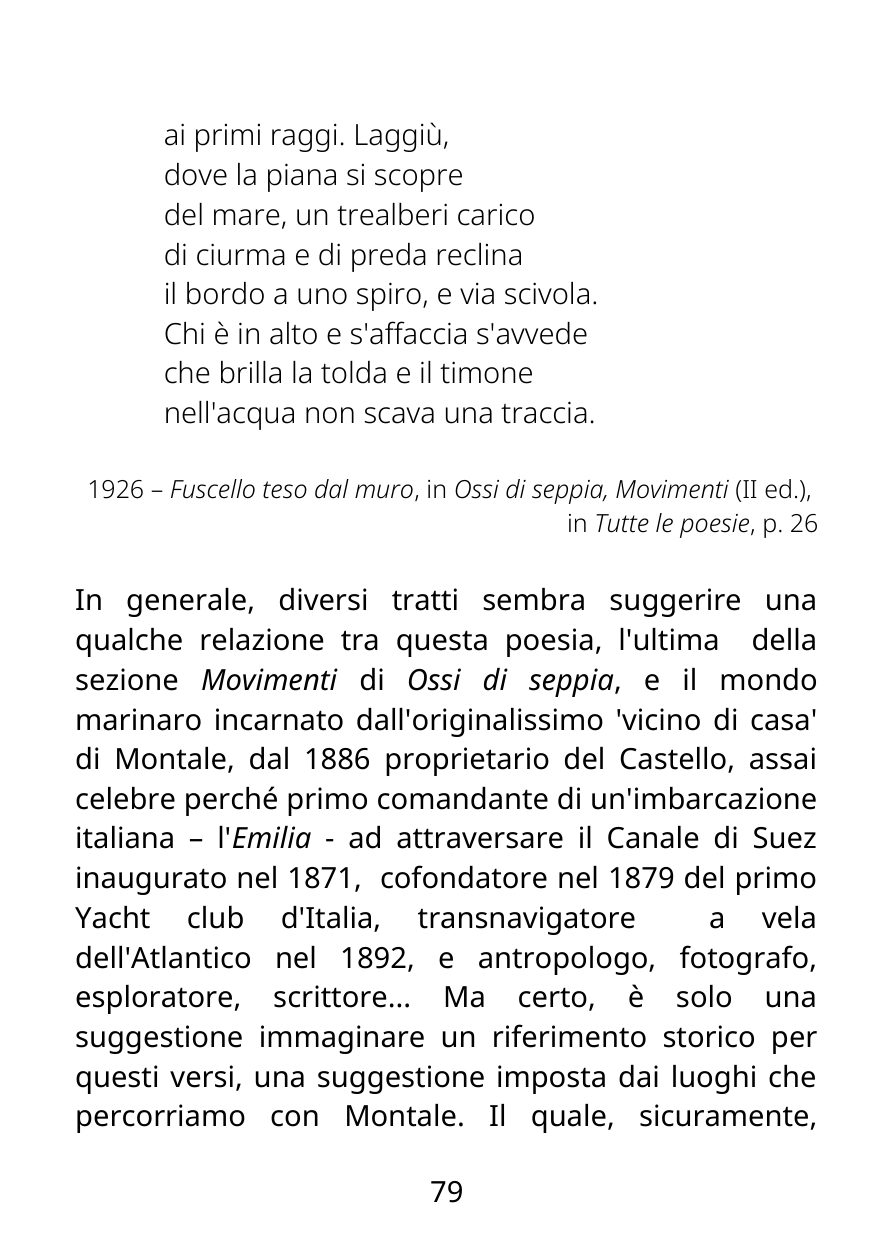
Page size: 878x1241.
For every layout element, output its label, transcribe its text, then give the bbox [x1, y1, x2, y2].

text In generale, diversi tratti sembra suggerire una qualche relazione tra questa poesia, l'ultima della sezione Movimenti di Ossi di seppia, e il mondo marinaro incarnato dall'originalissimo 'vicino di casa' di Montale, dal 1886 proprietario del Castello, assai celebre perché primo comandante di un'imbarcazione italiana – l'Emilia - ad attraversare il Canale di Suez inaugurato nel 1871, cofondatore nel 1879 del primo Yacht club d'Italia, transnavigatore a vela dell'Atlantico nel 1892, e antropologo, fotografo, esploratore, scrittore... Ma certo, è solo una suggestione immaginare un riferimento storico per questi versi, una suggestione imposta dai luoghi che percorriamo con Montale. Il quale, sicuramente, [75, 580, 818, 1135]
text 1926 – Fuscello teso dal muro, in Ossi di seppia, Movimenti (II ed.), in Tutte le poesie, p. 26 [75, 472, 818, 540]
text ai primi raggi. Laggiù, dove la piana si scopre del mare, un trealberi carico di ciurma e di preda reclina il bordo a uno spiro, e via scivola. Chi è in alto e s'affaccia s'avvede che brilla la tolda e il timone nell'acqua non scava una traccia. [163, 115, 818, 432]
